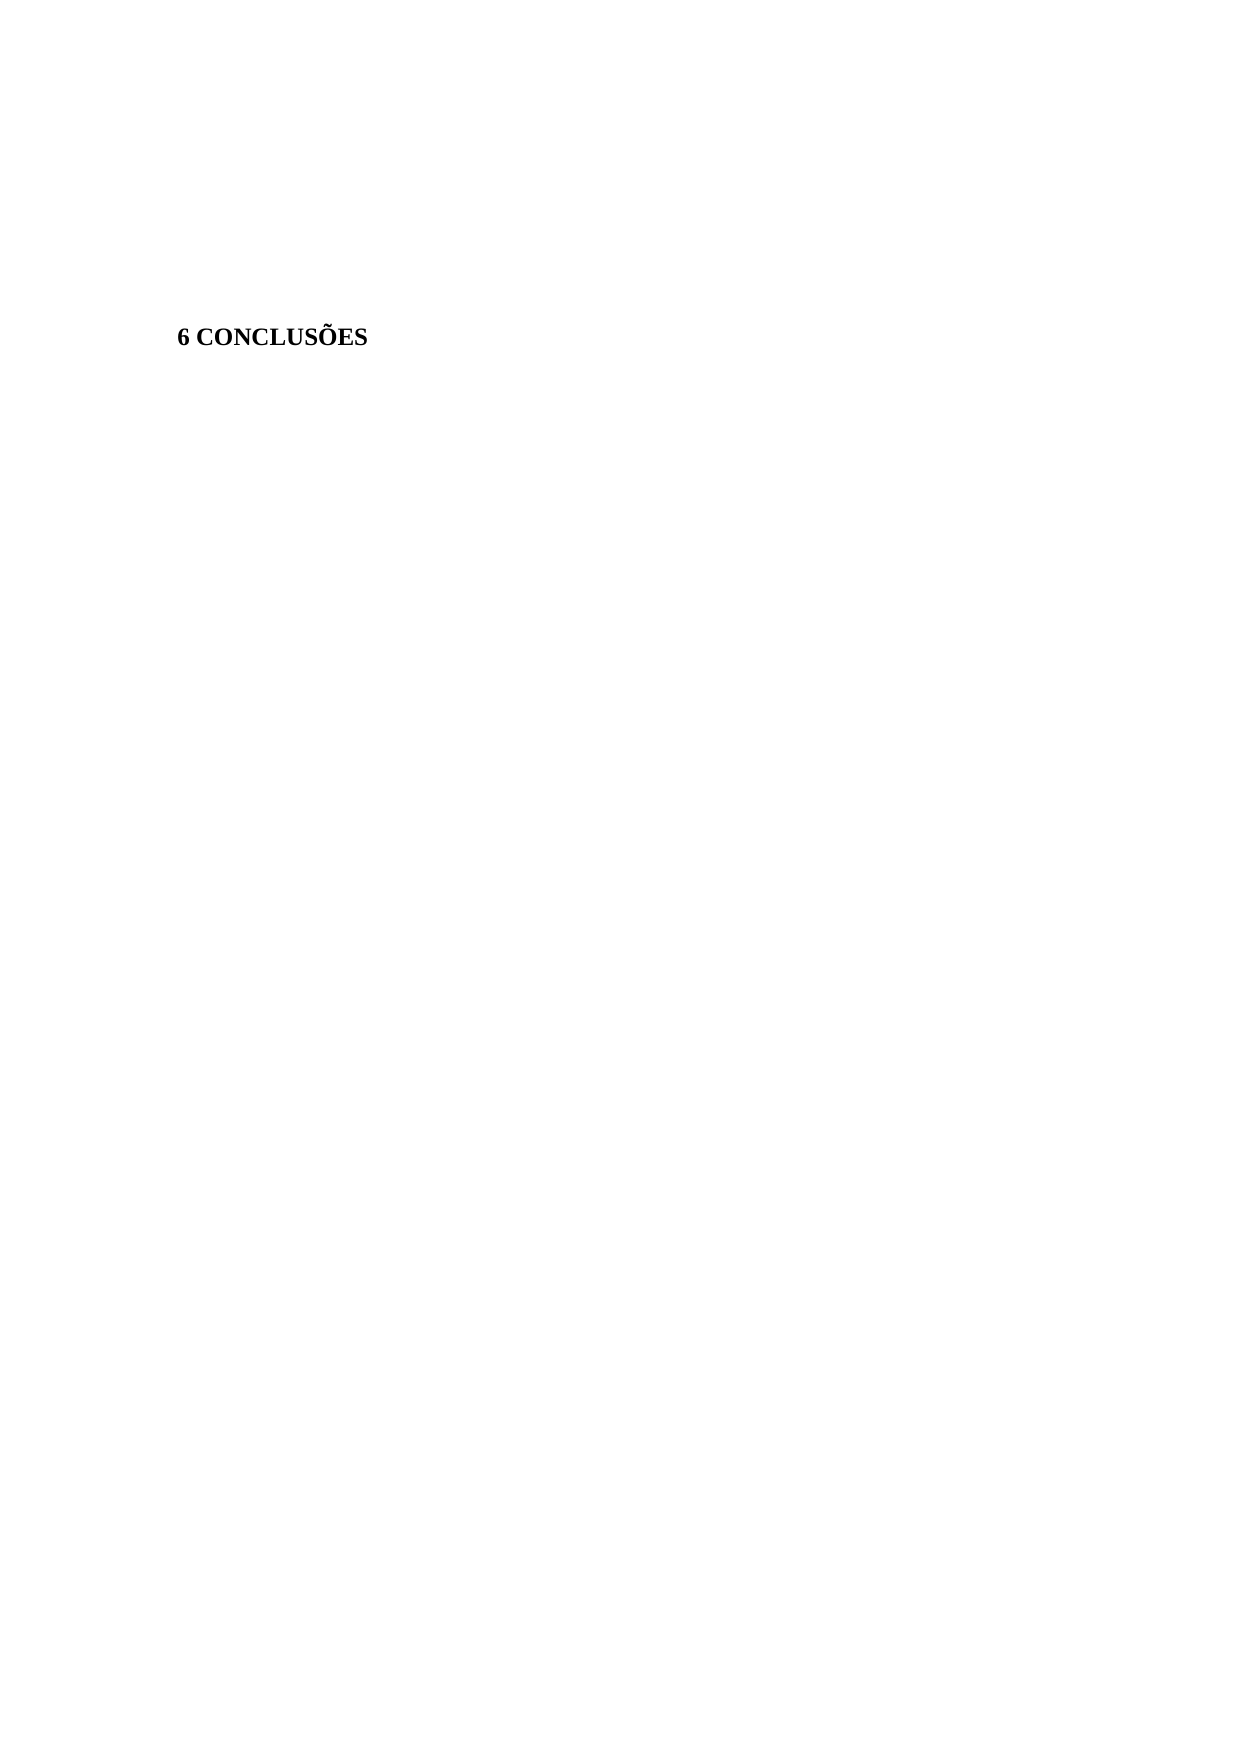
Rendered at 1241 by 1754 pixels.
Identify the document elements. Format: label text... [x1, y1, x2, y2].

text 6 CONCLUSÕES [177, 322, 1122, 350]
